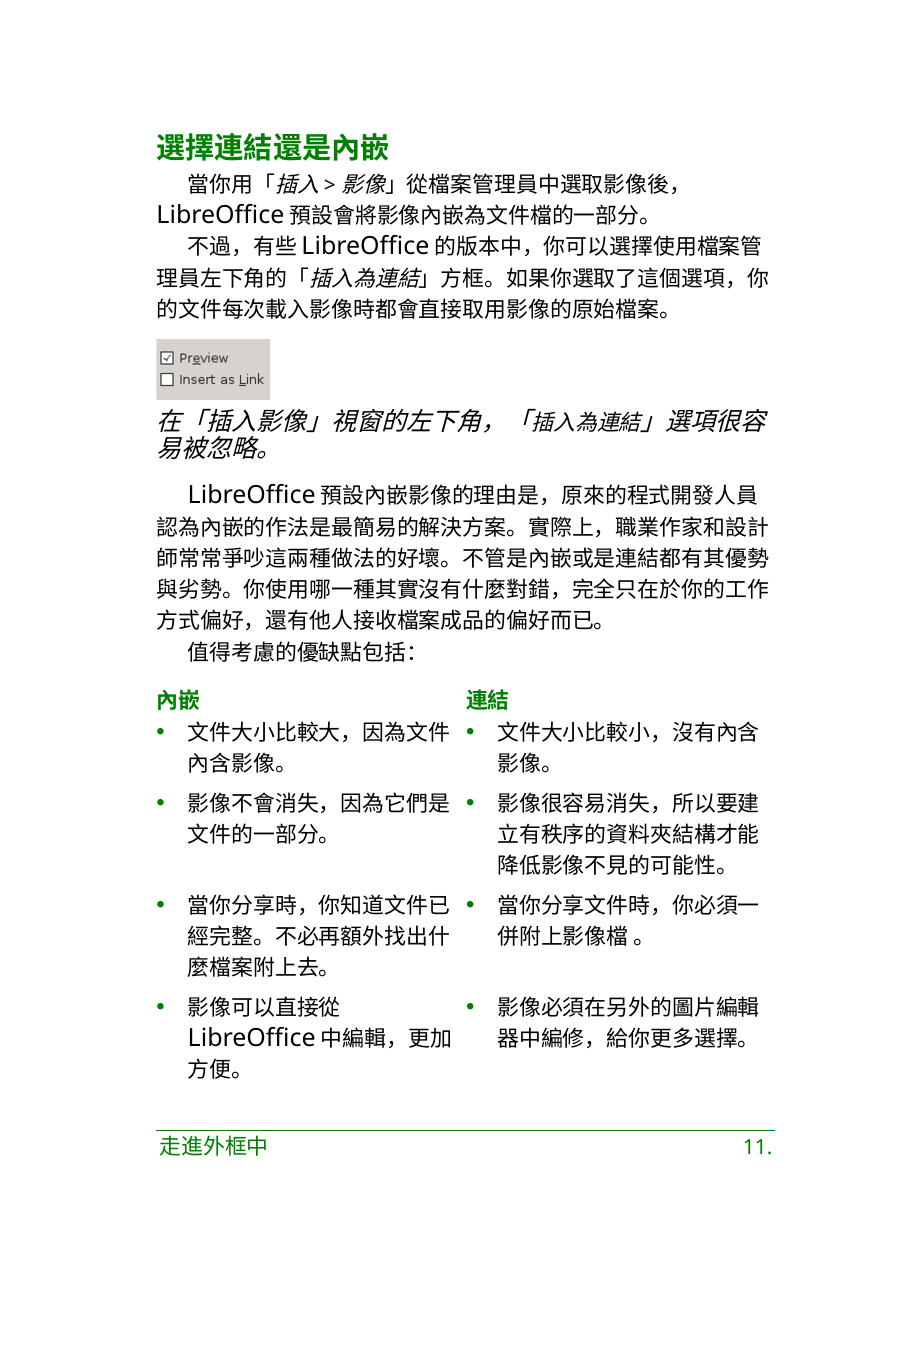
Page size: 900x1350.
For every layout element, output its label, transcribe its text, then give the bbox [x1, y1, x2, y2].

table_header [156, 339, 775, 401]
table_cell 影像很容易消失，所以要建立有秩序的資料夾結構才能降低影像不見的可能性。 [466, 786, 774, 888]
table_cell 當你分享文件時，你必須一併附上影像檔 。 [466, 888, 774, 990]
subtitle 選擇連結還是內嵌 [156, 125, 775, 167]
table_cell 在「插入影像」視窗的左下角，「插入為連結」選項很容易被忽略。 [156, 401, 775, 463]
table_header 內嵌 [156, 682, 466, 715]
table_cell 文件大小比較小，沒有內含影像。 [466, 715, 774, 786]
table_header 連結 [466, 682, 774, 715]
text LibreOffice預設內嵌影像的理由是，原來的程式開發人員認為內嵌的作法是最簡易的解決方案。實際上，職業作家和設計師常常爭吵這兩種做法的好壞。不管是內嵌或是連結都有其優勢與劣勢。你使用哪一種其實沒有什麼對錯，完全只在於你的工作方式偏好，還有他人接收檔案成品的偏好而已。 [156, 479, 775, 635]
text 不過，有些LibreOffice的版本中，你可以選擇使用檔案管理員左下角的「插入為連結」方框。如果你選取了這個選項，你的文件每次載入影像時都會直接取用影像的原始檔案。 [156, 230, 775, 323]
table_cell 影像必須在另外的圖片編輯器中編修，給你更多選擇。 [466, 990, 774, 1092]
table_cell 當你分享時，你知道文件已經完整。不必再額外找出什麼檔案附上去。 [156, 888, 466, 990]
table_cell 文件大小比較大，因為文件內含影像。 [156, 715, 466, 786]
picture [156, 339, 271, 400]
text 值得考慮的優缺點包括： [156, 635, 775, 666]
table_cell 影像可以直接從LibreOffice中編輯，更加方便。 [156, 990, 466, 1092]
text 當你用「插入 > 影像」從檔案管理員中選取影像後，LibreOffice預設會將影像內嵌為文件檔的一部分。 [156, 167, 775, 230]
table_cell 影像不會消失，因為它們是文件的一部分。 [156, 786, 466, 888]
